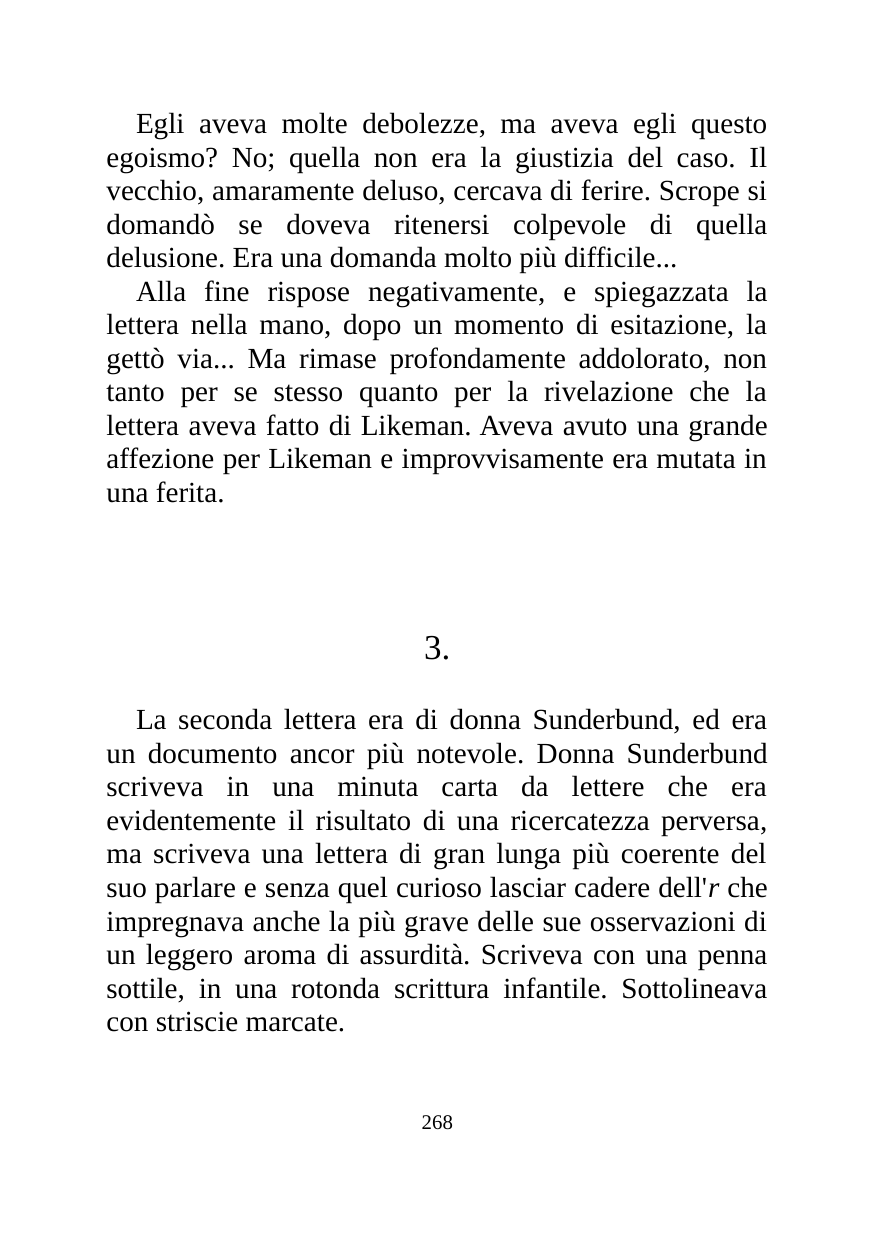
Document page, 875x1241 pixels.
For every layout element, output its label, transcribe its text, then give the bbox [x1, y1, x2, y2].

text Alla fine rispose negativamente, e spiegazzata la lettera nella mano, dopo un momento di esitazione, la gettò via... Ma rimase profondamente addolorato, non tanto per se stesso quanto per la rivelazione che la lettera aveva fatto di Likeman. Aveva avuto una grande affezione per Likeman e improvvisamente era mutata in una ferita. [106, 274, 768, 509]
text La seconda lettera era di donna Sunderbund, ed era un documento ancor più notevole. Donna Sunderbund scriveva in una minuta carta da lettere che era evidentemente il risultato di una ricercatezza perversa, ma scriveva una lettera di gran lunga più coerente del suo parlare e senza quel curioso lasciar cadere dell'r che impregnava anche la più grave delle sue osservazioni di un leggero aroma di assurdità. Scriveva con una penna sottile, in una rotonda scrittura infantile. Sottolineava con striscie marcate. [106, 702, 768, 1038]
text Egli aveva molte debolezze, ma aveva egli questo egoismo? No; quella non era la giustizia del caso. Il vecchio, amaramente deluso, cercava di ferire. Scrope si domandò se doveva ritenersi colpevole di quella delusione. Era una domanda molto più difficile... [106, 106, 768, 274]
subtitle 3. [106, 627, 768, 667]
